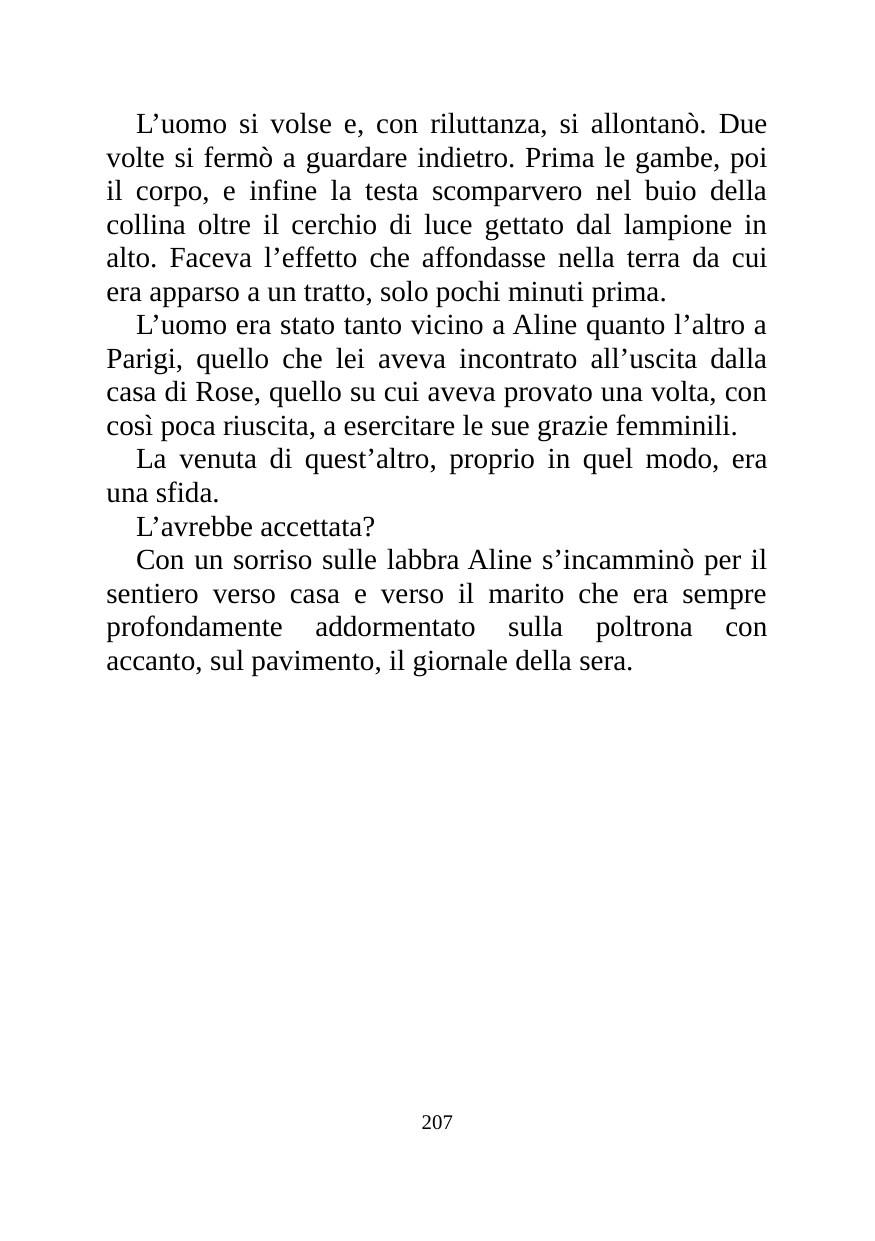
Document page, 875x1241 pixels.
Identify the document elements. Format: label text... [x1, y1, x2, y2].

text L’uomo si volse e, con riluttanza, si allontanò. Due volte si fermò a guardare indietro. Prima le gambe, poi il corpo, e infine la testa scomparvero nel buio della collina oltre il cerchio di luce gettato dal lampione in alto. Faceva l’effetto che affondasse nella terra da cui era apparso a un tratto, solo pochi minuti prima. [106, 106, 768, 307]
text Con un sorriso sulle labbra Aline s’incamminò per il sentiero verso casa e verso il marito che era sempre profondamente addormentato sulla poltrona con accanto, sul pavimento, il giornale della sera. [106, 542, 768, 676]
text L’uomo era stato tanto vicino a Aline quanto l’altro a Parigi, quello che lei aveva incontrato all’uscita dalla casa di Rose, quello su cui aveva provato una volta, con così poca riuscita, a esercitare le sue grazie femminili. [106, 307, 768, 442]
text La venuta di quest’altro, proprio in quel modo, era una sfida. [106, 442, 768, 509]
text L’avrebbe accettata? [106, 509, 768, 542]
